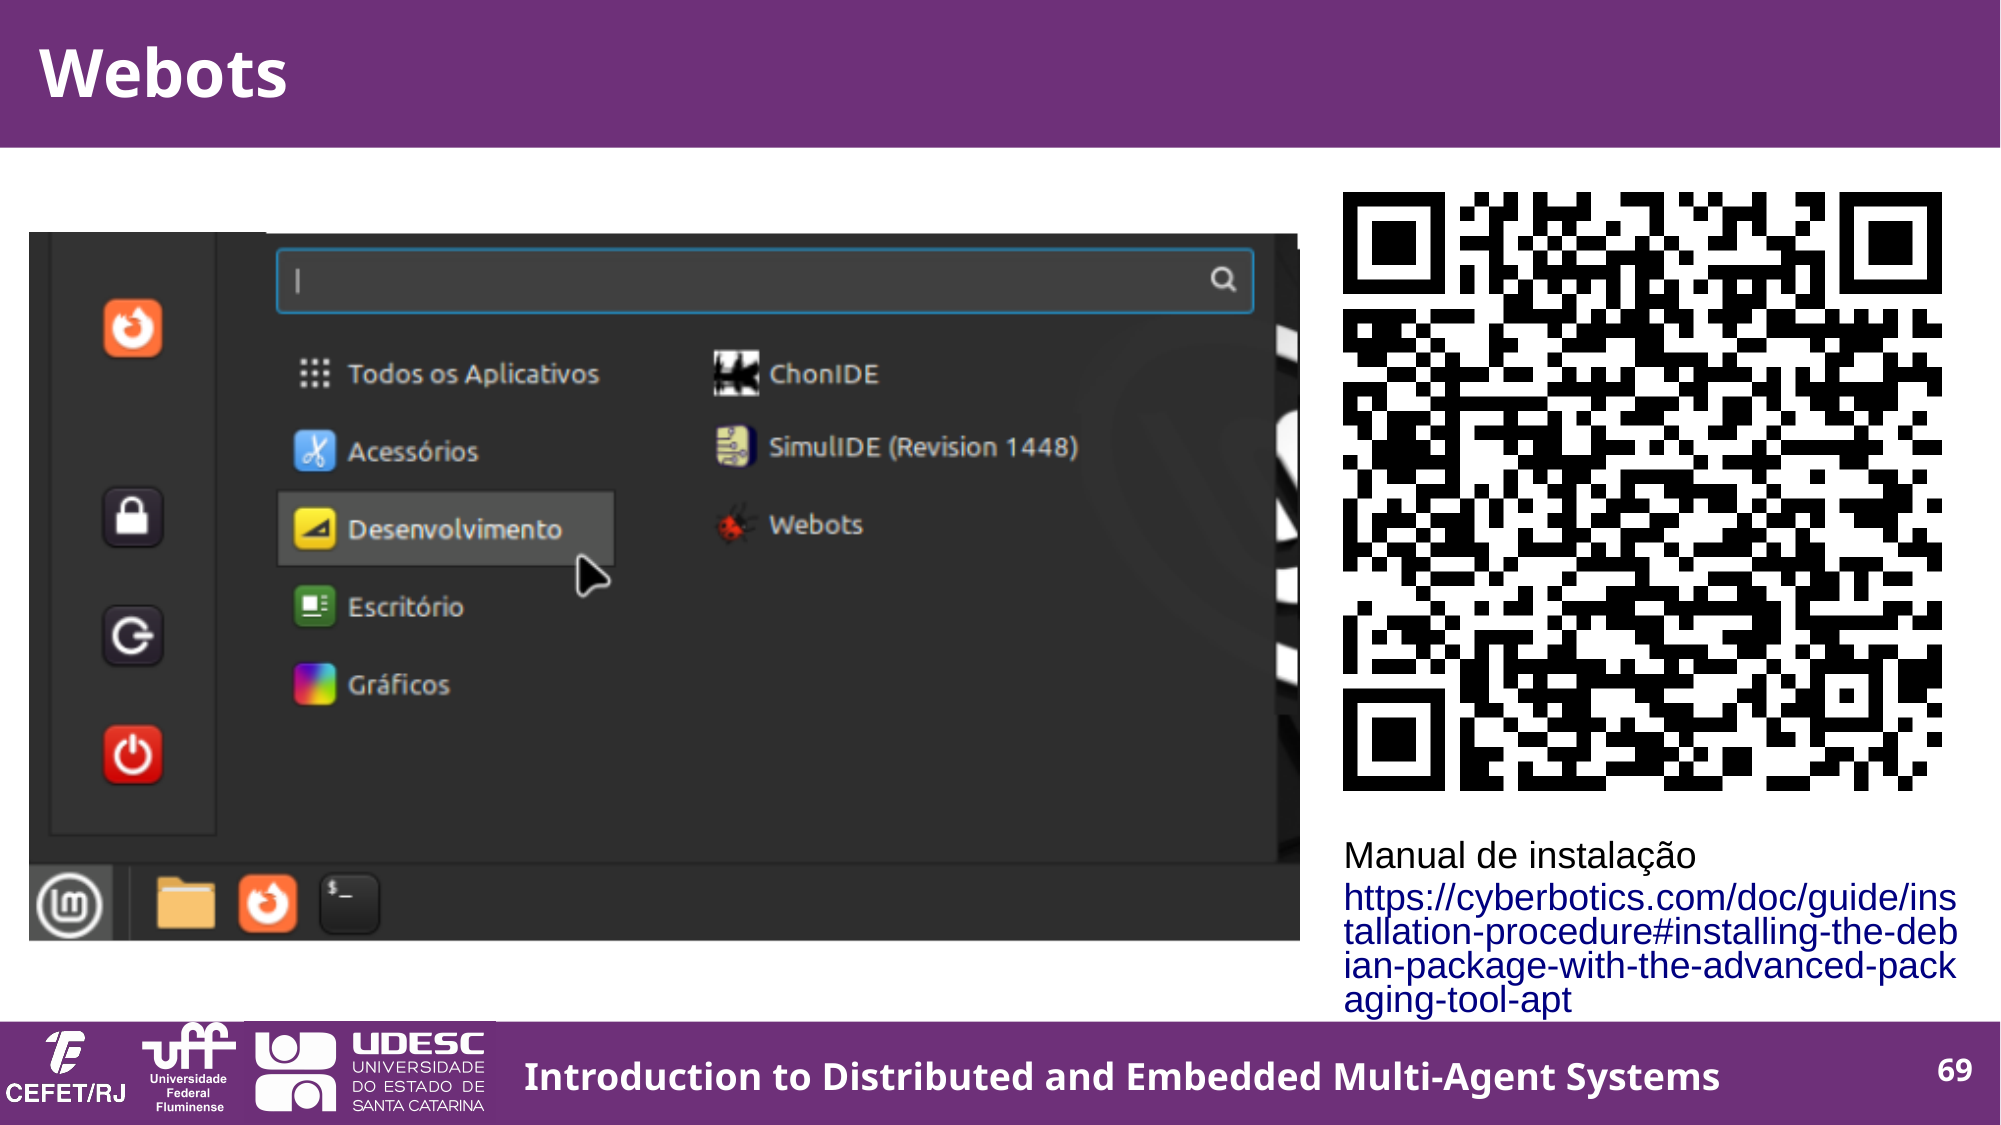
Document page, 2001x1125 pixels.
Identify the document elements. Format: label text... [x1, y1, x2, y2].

picture [1328, 177, 1956, 805]
picture [244, 1021, 496, 1123]
text_box Webots [25, 23, 1998, 116]
picture [29, 232, 1300, 949]
picture [6, 1009, 125, 1125]
picture [141, 1021, 237, 1117]
text_box Manual de instalação https://cyberbotics.com/doc/guide/installation-procedure#installing-the-debian-package-with-the-advanced-packaging-tool-apt [1328, 826, 1979, 1004]
